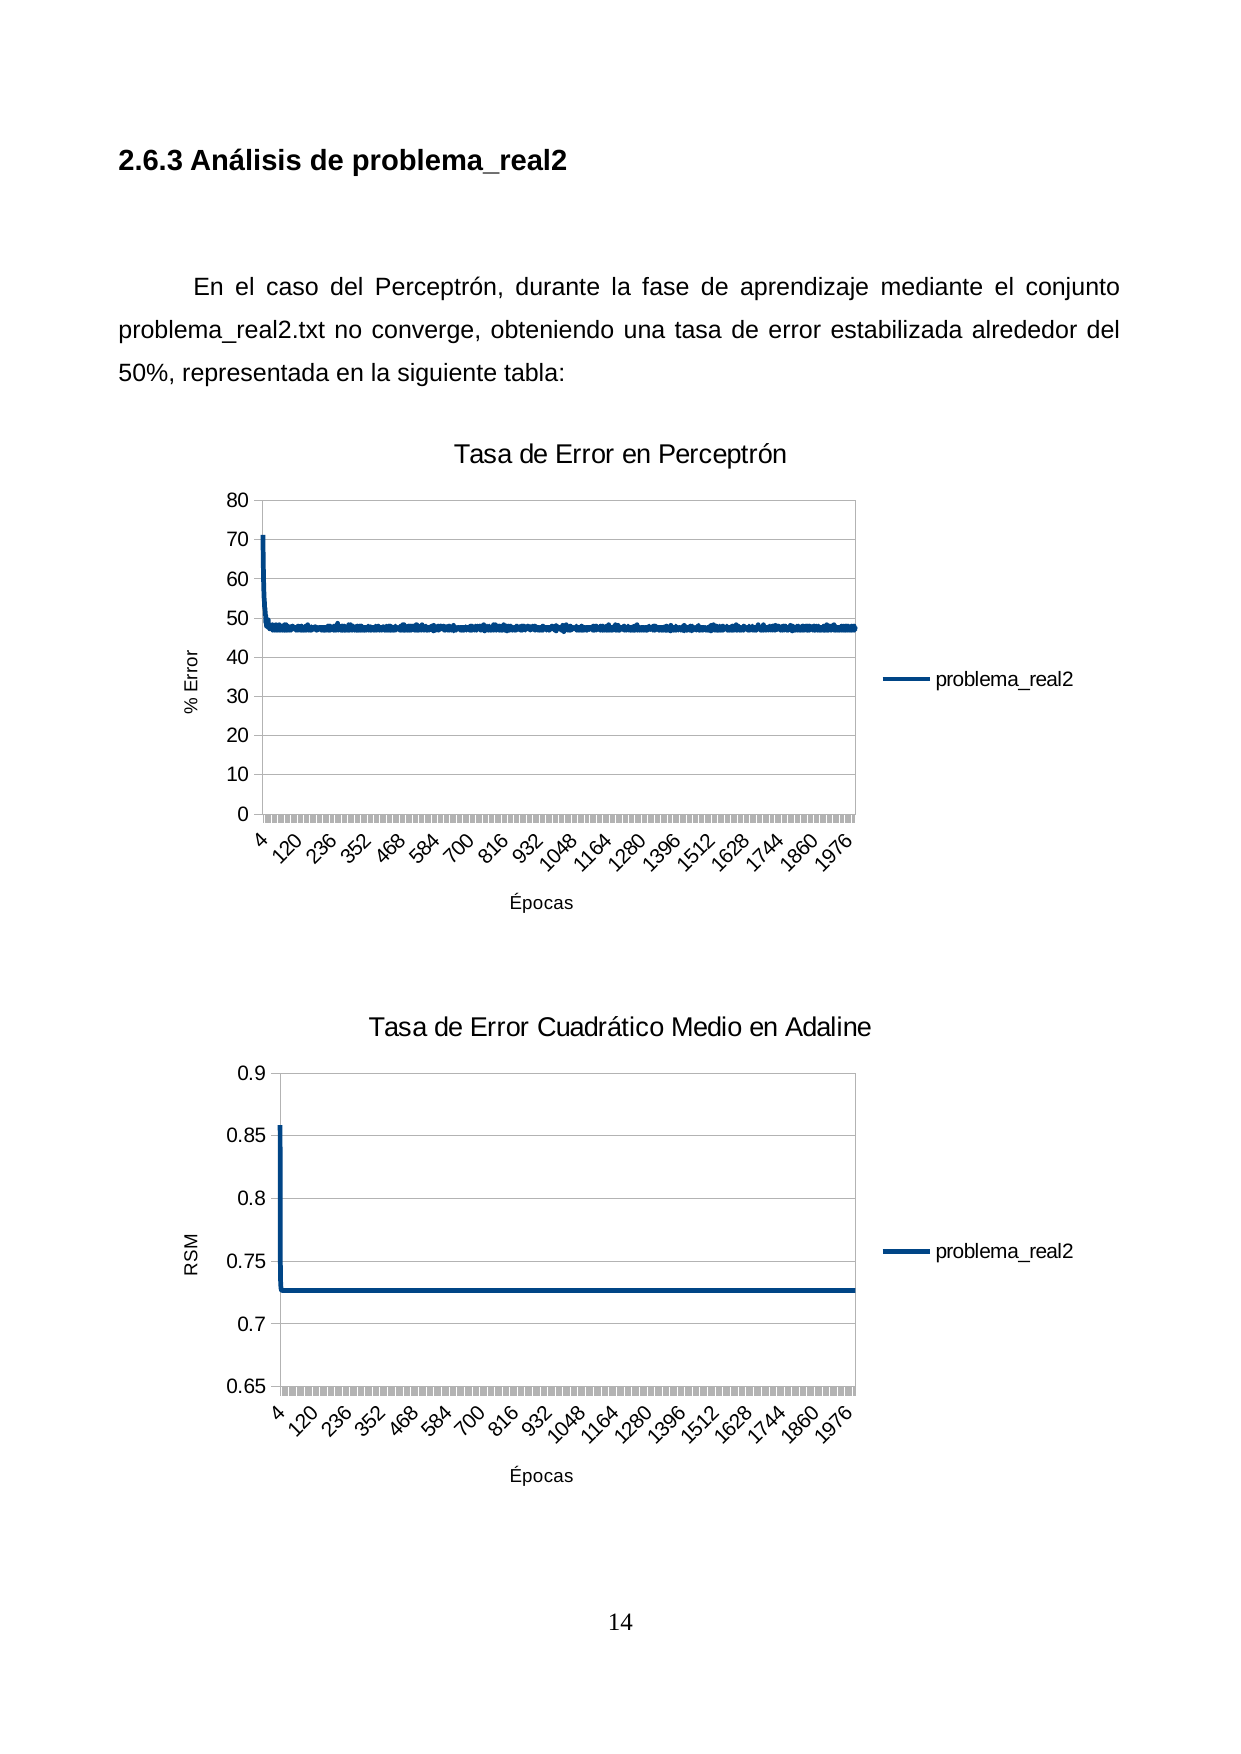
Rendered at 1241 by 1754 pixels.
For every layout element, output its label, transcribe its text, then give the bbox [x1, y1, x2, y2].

text En el caso del Perceptrón, durante la fase de aprendizaje mediante el conjunto problema_real2.txt no converge, obteniendo una tasa de error estabilizada alrededor del 50%, representada en la siguiente tabla: [118, 272, 1122, 387]
subtitle 2.6.3 Análisis de problema_real2 [118, 143, 1122, 177]
